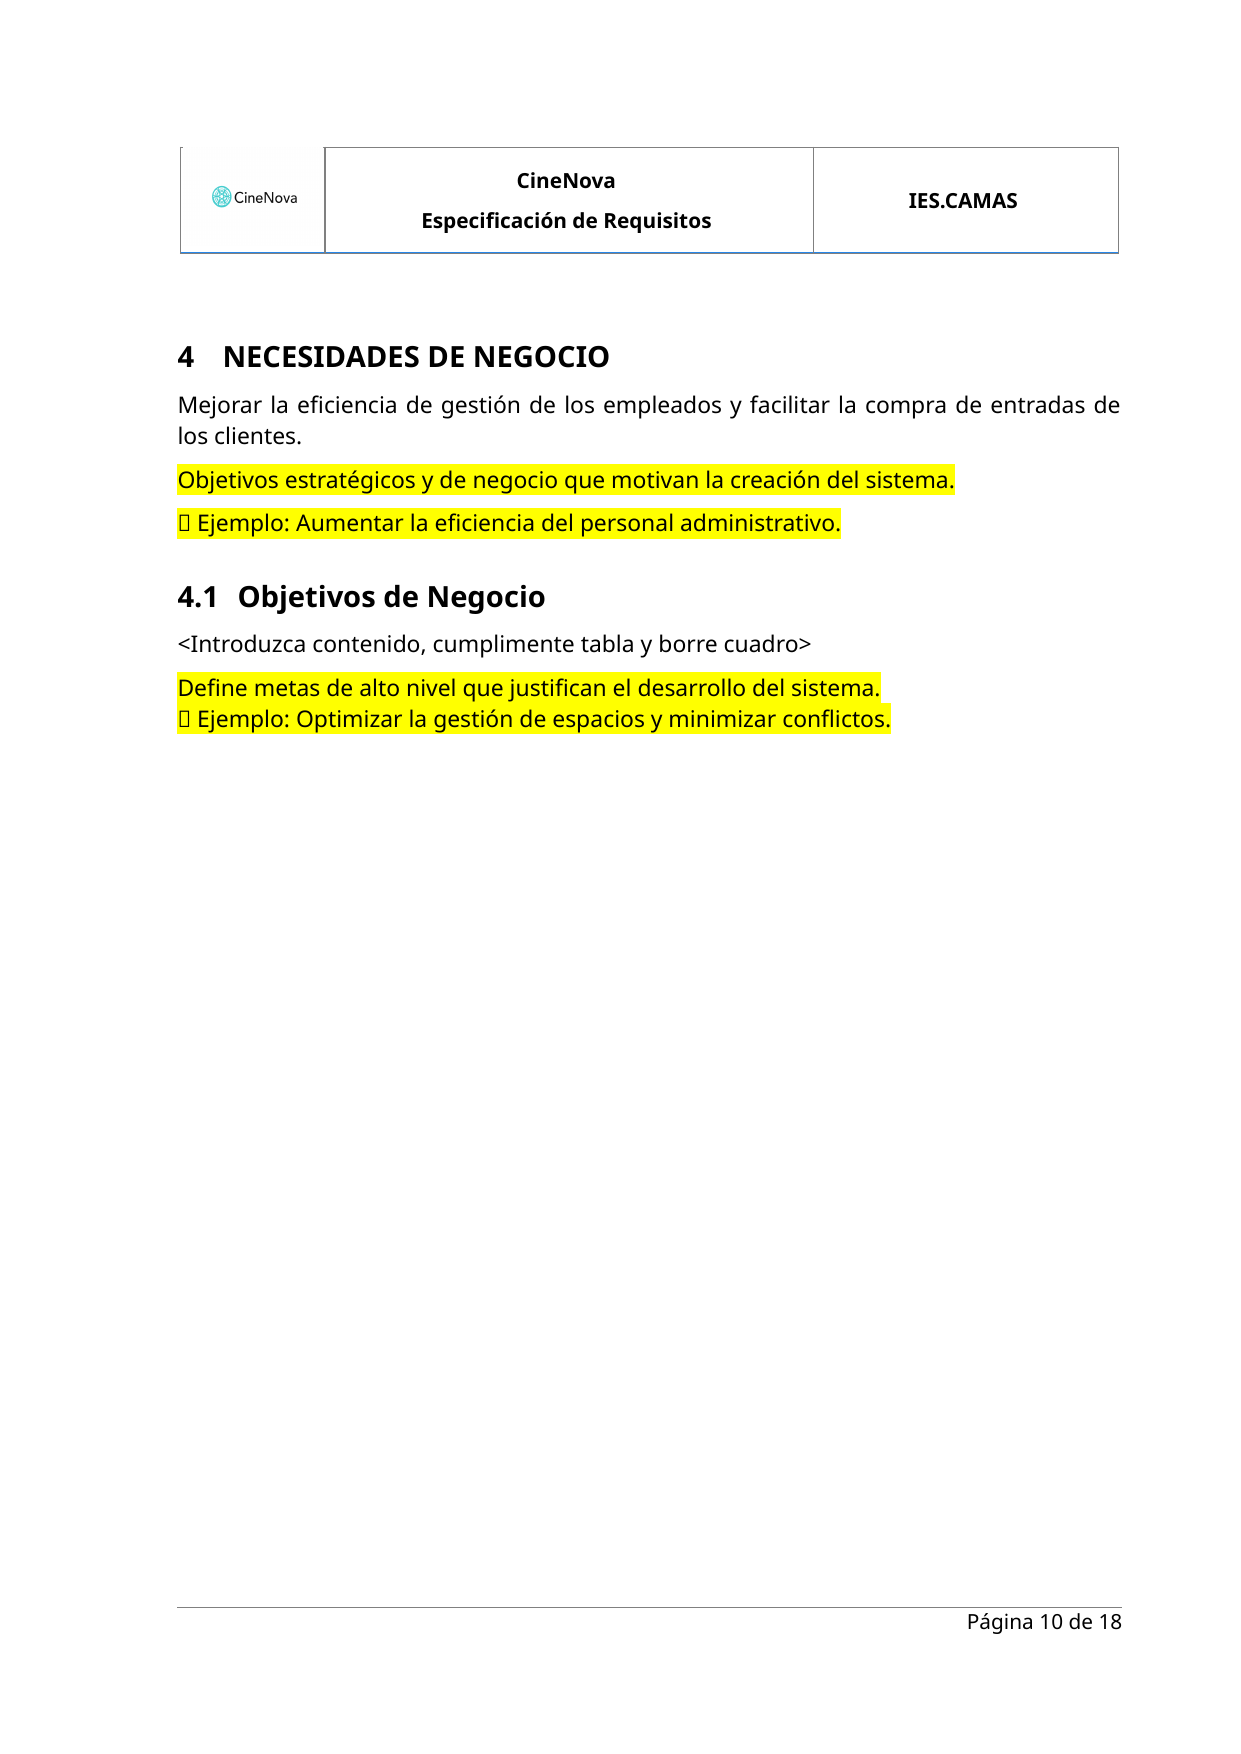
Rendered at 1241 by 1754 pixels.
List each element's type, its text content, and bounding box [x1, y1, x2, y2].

subtitle Objetivos de Negocio [177, 576, 1122, 616]
picture [183, 147, 324, 246]
subtitle NECESIDADES DE NEGOCIO [177, 336, 1122, 376]
text Mejorar la eficiencia de gestión de los empleados y facilitar la compra de entradas de los clientes. [177, 389, 1122, 451]
text 🔹 Ejemplo: Aumentar la eficiencia del personal administrativo. [177, 507, 1122, 539]
text 🔹 Ejemplo: Optimizar la gestión de espacios y minimizar conflictos. [177, 703, 1122, 734]
text Objetivos estratégicos y de negocio que motivan la creación del sistema. [177, 464, 1122, 495]
text <Introduzca contenido, cumplimente tabla y borre cuadro> [177, 628, 1122, 659]
text Define metas de alto nivel que justifican el desarrollo del sistema. [177, 672, 1122, 703]
